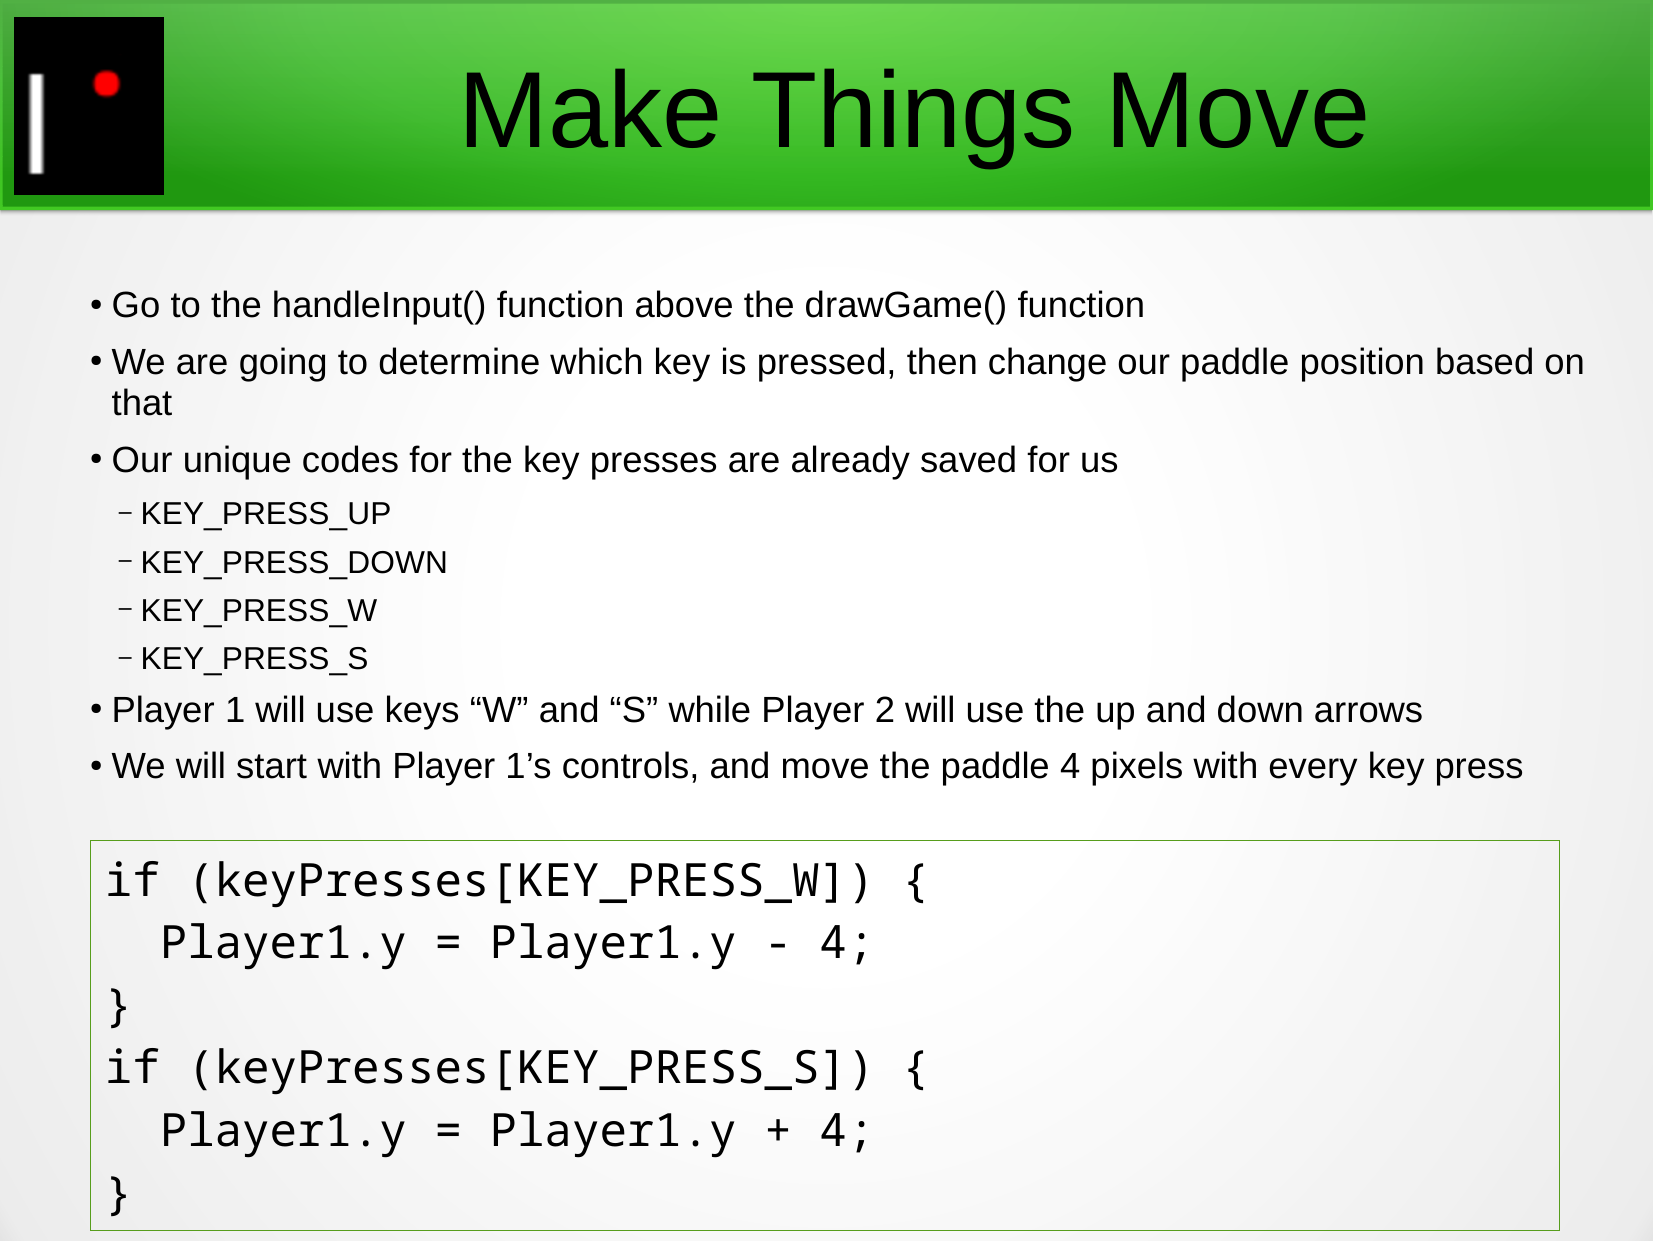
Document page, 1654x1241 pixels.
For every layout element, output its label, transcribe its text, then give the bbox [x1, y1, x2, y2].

list Go to the handleInput() function above the drawGame() function We are going to determine which key is pressed, then change our paddle position based on that Our unique codes for the key presses are already saved for us KEY_PRESS_UP KEY_PRESS_DOWN KEY_PRESS_W KEY_PRESS_S Player 1 will use keys “W” and “S” while Player 2 will use the up and down arrows We will start with Player 1’s controls, and move the paddle 4 pixels with every key press [82, 285, 1591, 811]
text_box if (keyPresses[KEY_PRESS_W]) { Player1.y = Player1.y - 4; } if (keyPresses[KEY_PRESS_S]) { Player1.y = Player1.y + 4; } [90, 840, 1560, 1200]
title Make Things Move [195, 30, 1636, 190]
picture [14, 17, 164, 195]
